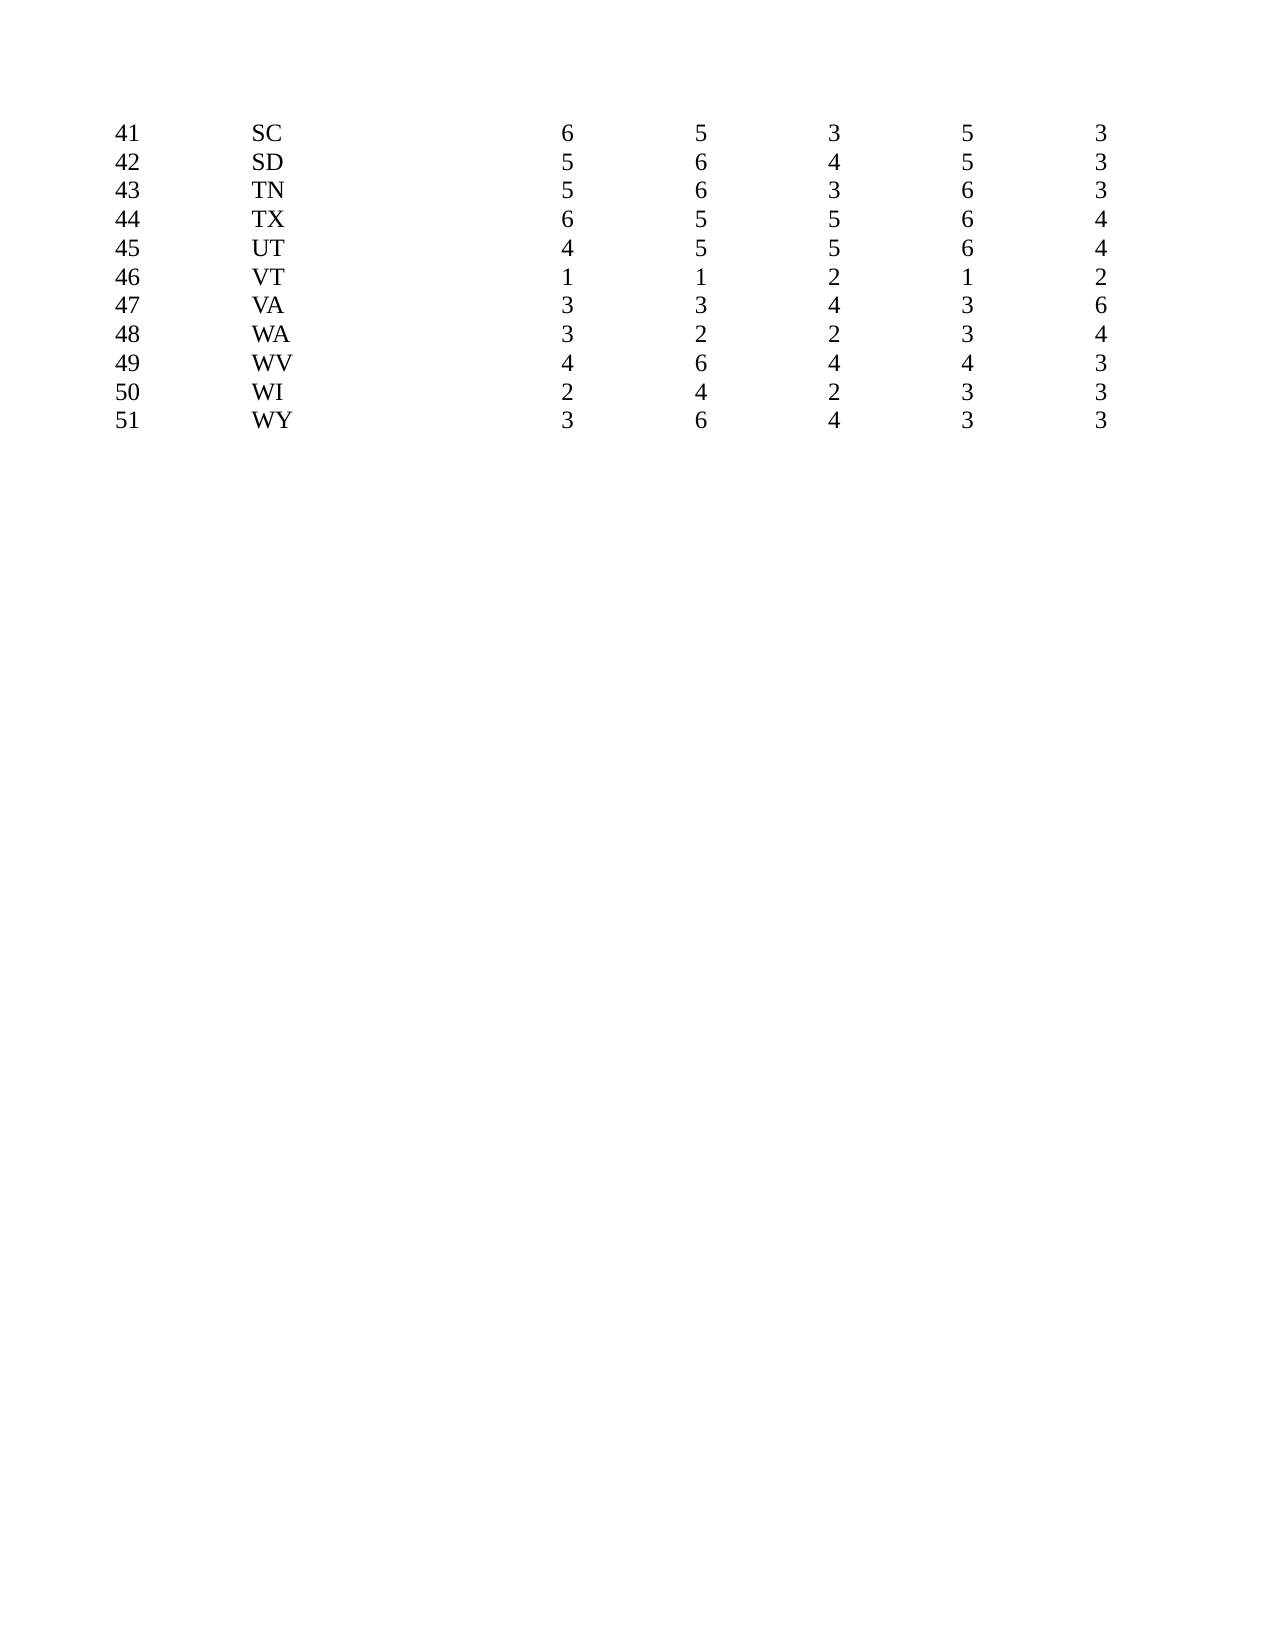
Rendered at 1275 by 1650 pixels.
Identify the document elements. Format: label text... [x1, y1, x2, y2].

table_cell 4 [710, 348, 843, 377]
table_cell 1 [577, 262, 710, 291]
table_cell 5 [710, 204, 843, 233]
table_cell 2 [444, 377, 577, 406]
table_cell 47 [112, 291, 248, 319]
table_cell 6 [444, 118, 577, 147]
table_cell 6 [977, 291, 1110, 319]
table_cell 6 [577, 147, 710, 176]
table_cell SD [248, 147, 443, 176]
table_cell 3 [444, 406, 577, 434]
table_cell 3 [977, 348, 1110, 377]
table_cell 4 [444, 233, 577, 262]
table_cell 4 [710, 406, 843, 434]
table_cell 5 [710, 233, 843, 262]
table_cell 1 [444, 262, 577, 291]
table_cell 6 [577, 348, 710, 377]
table_cell 2 [977, 262, 1110, 291]
table_cell 3 [844, 319, 977, 348]
table_cell 4 [977, 204, 1110, 233]
table_cell 5 [844, 147, 977, 176]
table_cell 4 [710, 291, 843, 319]
table_cell WI [248, 377, 443, 406]
table_cell 44 [112, 204, 248, 233]
table_cell SC [248, 118, 443, 147]
table_cell TX [248, 204, 443, 233]
table_cell 4 [977, 233, 1110, 262]
table_cell 3 [977, 147, 1110, 176]
table_cell 3 [577, 291, 710, 319]
table_cell TN [248, 176, 443, 204]
table_cell 2 [710, 377, 843, 406]
table_cell VA [248, 291, 443, 319]
table_cell 6 [577, 406, 710, 434]
table_cell 3 [710, 176, 843, 204]
table_cell UT [248, 233, 443, 262]
table_cell 6 [444, 204, 577, 233]
table_cell 4 [710, 147, 843, 176]
table_cell 48 [112, 319, 248, 348]
table_cell VT [248, 262, 443, 291]
table_cell 4 [444, 348, 577, 377]
table_cell 3 [844, 377, 977, 406]
table_cell 6 [844, 233, 977, 262]
table_cell 2 [710, 319, 843, 348]
table_cell 6 [844, 176, 977, 204]
table_cell 45 [112, 233, 248, 262]
table_cell 5 [444, 147, 577, 176]
table_cell 3 [844, 291, 977, 319]
table_cell 6 [844, 204, 977, 233]
table_cell 50 [112, 377, 248, 406]
table_cell 49 [112, 348, 248, 377]
table_cell 2 [577, 319, 710, 348]
table_cell WY [248, 406, 443, 434]
table_cell 41 [112, 118, 248, 147]
table_cell 3 [444, 291, 577, 319]
table_cell 1 [844, 262, 977, 291]
table_cell 3 [710, 118, 843, 147]
table_cell 4 [844, 348, 977, 377]
table_cell 3 [977, 406, 1110, 434]
table_cell 5 [844, 118, 977, 147]
table_cell 3 [444, 319, 577, 348]
table_cell 51 [112, 406, 248, 434]
table_cell 3 [977, 377, 1110, 406]
table_cell 3 [977, 176, 1110, 204]
table_cell 4 [577, 377, 710, 406]
table_cell 42 [112, 147, 248, 176]
table_cell WA [248, 319, 443, 348]
table_cell 6 [577, 176, 710, 204]
table_cell 5 [577, 204, 710, 233]
table_cell 5 [444, 176, 577, 204]
table_cell 5 [577, 118, 710, 147]
table_cell WV [248, 348, 443, 377]
table_cell 46 [112, 262, 248, 291]
table_cell 43 [112, 176, 248, 204]
table_cell 3 [977, 118, 1110, 147]
table_cell 2 [710, 262, 843, 291]
table_cell 5 [577, 233, 710, 262]
table_cell 3 [844, 406, 977, 434]
table_cell 4 [977, 319, 1110, 348]
